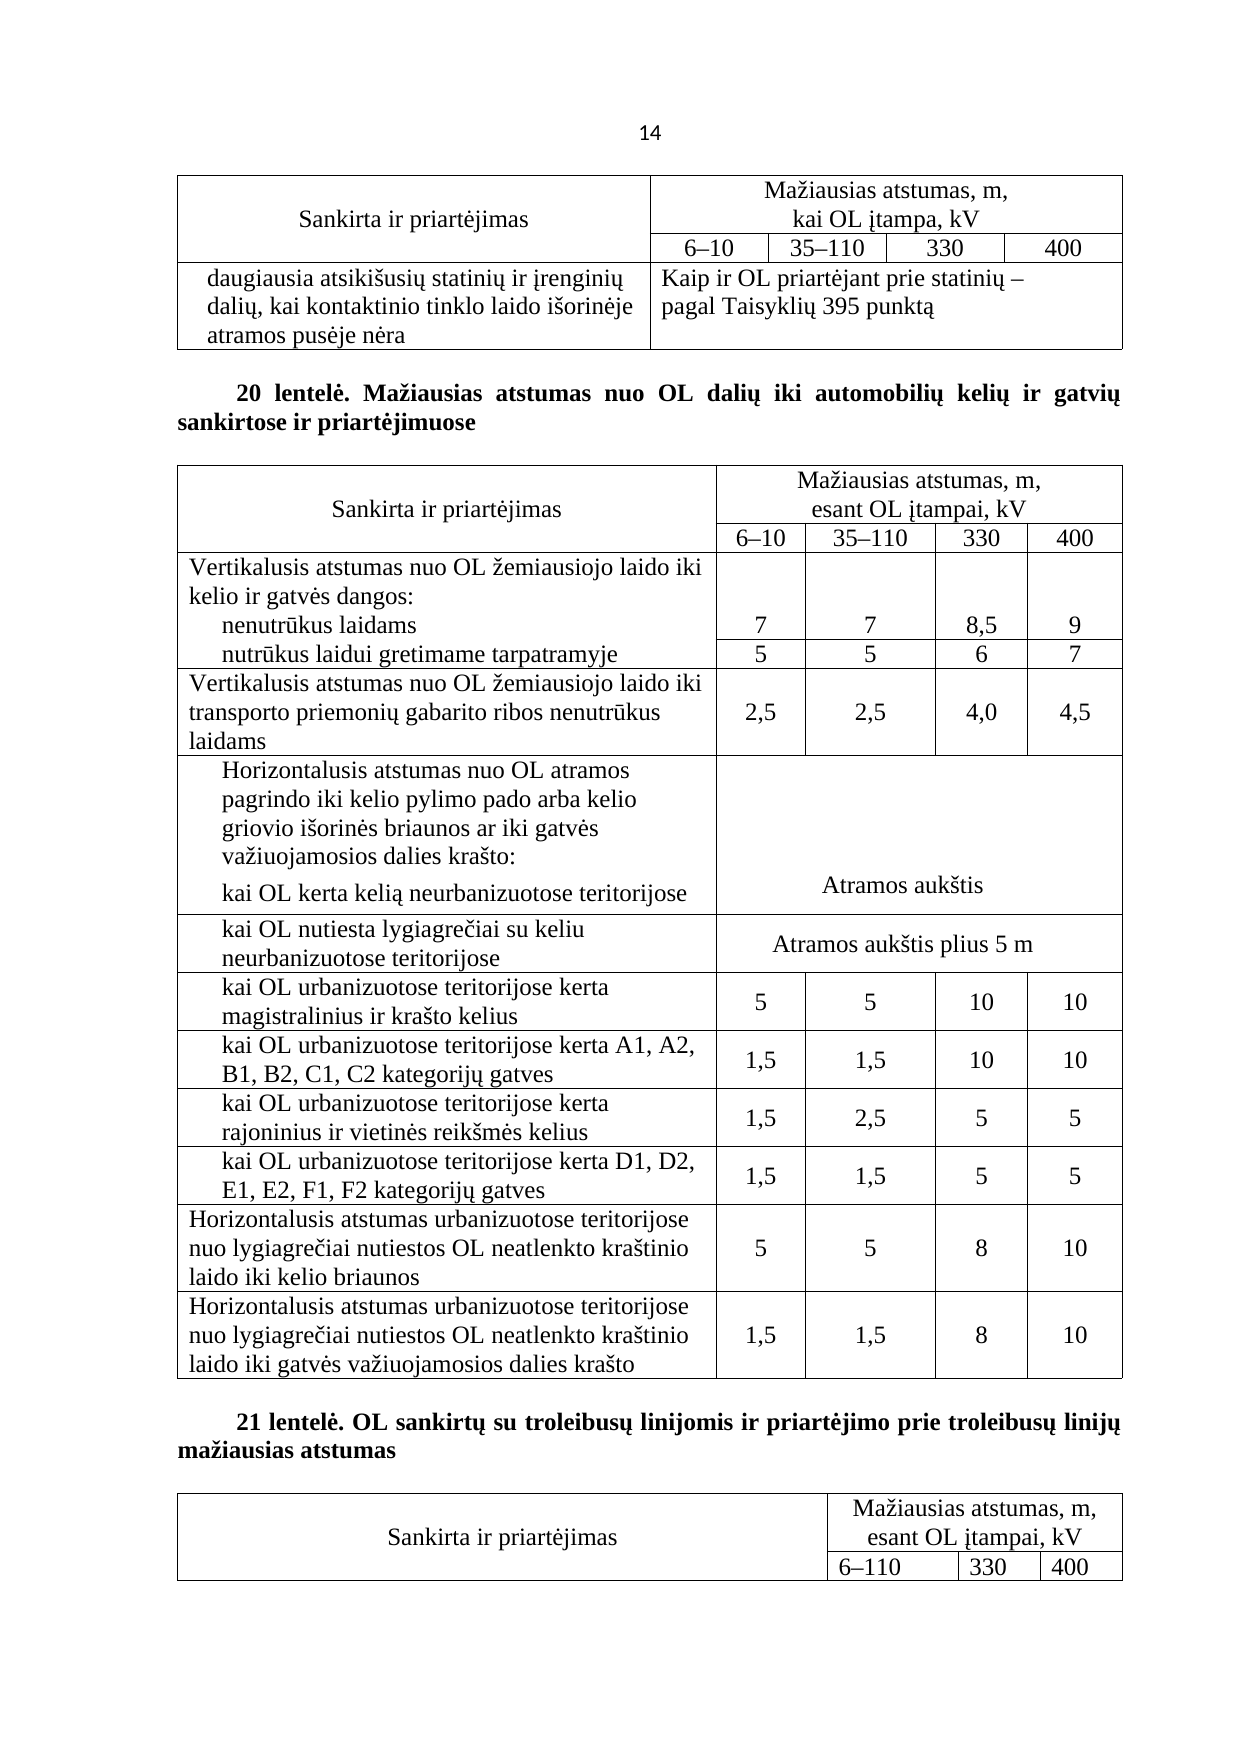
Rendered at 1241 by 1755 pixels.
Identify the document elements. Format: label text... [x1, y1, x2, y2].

table_cell 35–110 [769, 234, 886, 262]
table_cell nenutrūkus laidams [178, 610, 716, 638]
table_cell 5 [806, 973, 935, 1030]
table_cell 5 [717, 973, 805, 1030]
table_cell 5 [717, 1205, 805, 1291]
table_cell kai OL urbanizuotose teritorijose kerta magistralinius ir krašto kelius [178, 973, 716, 1030]
table_cell [1090, 263, 1122, 349]
table_cell Horizontalusis atstumas urbanizuotose teritorijose nuo lygiagrečiai nutiestos OL neatlenkto kraštinio laido iki kelio briaunos [178, 1205, 716, 1291]
table_cell Vertikalusis atstumas nuo OL žemiausiojo laido iki kelio ir gatvės dangos: [178, 553, 716, 610]
table_cell [1065, 263, 1090, 349]
table_cell 1,5 [806, 1031, 935, 1088]
table_cell kai OL urbanizuotose teritorijose kerta rajoninius ir vietinės reikšmės kelius [178, 1089, 716, 1146]
table_cell 2,5 [806, 669, 935, 754]
text 20 lentelė. Mažiausias atstumas nuo OL dalių iki automobilių kelių ir gatvių sankirtose ir priartėjimuose [177, 378, 1122, 436]
table_cell 5 [717, 640, 805, 668]
table_cell 400 [1041, 1552, 1122, 1580]
table_cell 5 [1028, 1089, 1122, 1146]
table_cell 6–10 [651, 234, 768, 262]
table_cell 330 [959, 1552, 1040, 1580]
table_cell 35–110 [806, 524, 935, 552]
table_cell 10 [936, 1031, 1027, 1088]
table_cell kai OL kerta kelią neurbanizuotose teritorijose [178, 870, 716, 914]
table_cell 5 [806, 640, 935, 668]
table_header Sankirta ir priartėjimas [178, 1494, 827, 1580]
table_cell 1,5 [717, 1147, 805, 1204]
table_cell Horizontalusis atstumas urbanizuotose teritorijose nuo lygiagrečiai nutiestos OL neatlenkto kraštinio laido iki gatvės važiuojamosios dalies krašto [178, 1292, 716, 1377]
table_cell [936, 553, 1027, 610]
table_cell 7 [806, 610, 935, 638]
table_cell 10 [936, 973, 1027, 1030]
table_cell [1065, 915, 1089, 972]
table_cell [1028, 553, 1122, 610]
table_cell 1,5 [806, 1292, 935, 1377]
table_cell [717, 553, 805, 610]
table_cell 6 [936, 640, 1027, 668]
table_cell Atramos aukštis [740, 870, 1065, 914]
table_cell Kaip ir OL priartėjant prie statinių – pagal Taisyklių 395 punktą [651, 263, 1040, 349]
table_header Sankirta ir priartėjimas [178, 176, 650, 262]
table_cell Vertikalusis atstumas nuo OL žemiausiojo laido iki transporto priemonių gabarito ribos nenutrūkus laidams [178, 669, 716, 754]
table_cell 1,5 [717, 1031, 805, 1088]
table_cell 2,5 [806, 1089, 935, 1146]
table_cell [1089, 915, 1122, 972]
table_cell 6–110 [828, 1552, 958, 1580]
table_cell 2,5 [717, 669, 805, 754]
table_cell 1,5 [806, 1147, 935, 1204]
table_cell [1065, 756, 1089, 870]
table_cell [717, 915, 740, 972]
table_cell Horizontalusis atstumas nuo OL atramos pagrindo iki kelio pylimo pado arba kelio griovio išorinės briaunos ar iki gatvės važiuojamosios dalies krašto: [178, 756, 716, 870]
table_cell 7 [717, 610, 805, 638]
table_cell 8 [936, 1292, 1027, 1377]
table_cell 10 [1028, 973, 1122, 1030]
table_cell 8 [936, 1205, 1027, 1291]
table_cell 4,0 [936, 669, 1027, 754]
table_cell 5 [806, 1205, 935, 1291]
table_cell 4,5 [1028, 669, 1122, 754]
table_cell daugiausia atsikišusių statinių ir įrenginių dalių, kai kontaktinio tinklo laido išorinėje atramos pusėje nėra [178, 263, 650, 349]
table_cell 400 [1005, 234, 1122, 262]
table_cell [1089, 756, 1122, 870]
table_cell 330 [887, 234, 1004, 262]
table_cell 6–10 [717, 524, 805, 552]
table_cell 10 [1028, 1205, 1122, 1291]
table_cell [806, 553, 935, 610]
table_cell [1040, 263, 1065, 349]
table_cell kai OL urbanizuotose teritorijose kerta D1, D2, E1, E2, F1, F2 kategorijų gatves [178, 1147, 716, 1204]
table_header Mažiausias atstumas, m, kai OL įtampa, kV [651, 176, 1122, 233]
table_cell nutrūkus laidui gretimame tarpatramyje [178, 639, 716, 668]
table_cell Atramos aukštis plius 5 m [740, 915, 1065, 972]
table_cell 5 [936, 1147, 1027, 1204]
table_cell kai OL urbanizuotose teritorijose kerta A1, A2, B1, B2, C1, C2 kategorijų gatves [178, 1031, 716, 1088]
table_cell 10 [1028, 1292, 1122, 1377]
table_cell 1,5 [717, 1292, 805, 1377]
table_cell [1089, 870, 1122, 914]
table_cell 10 [1028, 1031, 1122, 1088]
table_header Mažiausias atstumas, m, esant OL įtampai, kV [717, 466, 1122, 522]
table_cell 400 [1028, 524, 1122, 552]
table_cell 1,5 [717, 1089, 805, 1146]
table_cell 8,5 [936, 610, 1027, 638]
table_header Mažiausias atstumas, m, esant OL įtampai, kV [828, 1494, 1122, 1551]
table_cell [740, 756, 1065, 870]
table_cell 5 [936, 1089, 1027, 1146]
table_cell [717, 756, 740, 870]
table_cell [717, 870, 740, 914]
table_cell 9 [1028, 610, 1122, 638]
table_header Sankirta ir priartėjimas [178, 466, 716, 552]
table_cell 5 [1028, 1147, 1122, 1204]
table_cell 7 [1028, 640, 1122, 668]
table_cell [1065, 870, 1089, 914]
table_cell 330 [936, 524, 1027, 552]
text 21 lentelė. OL sankirtų su troleibusų linijomis ir priartėjimo prie troleibusų linijų mažiausias atstumas [177, 1407, 1122, 1464]
table_cell kai OL nutiesta lygiagrečiai su keliu neurbanizuotose teritorijose [178, 915, 716, 972]
